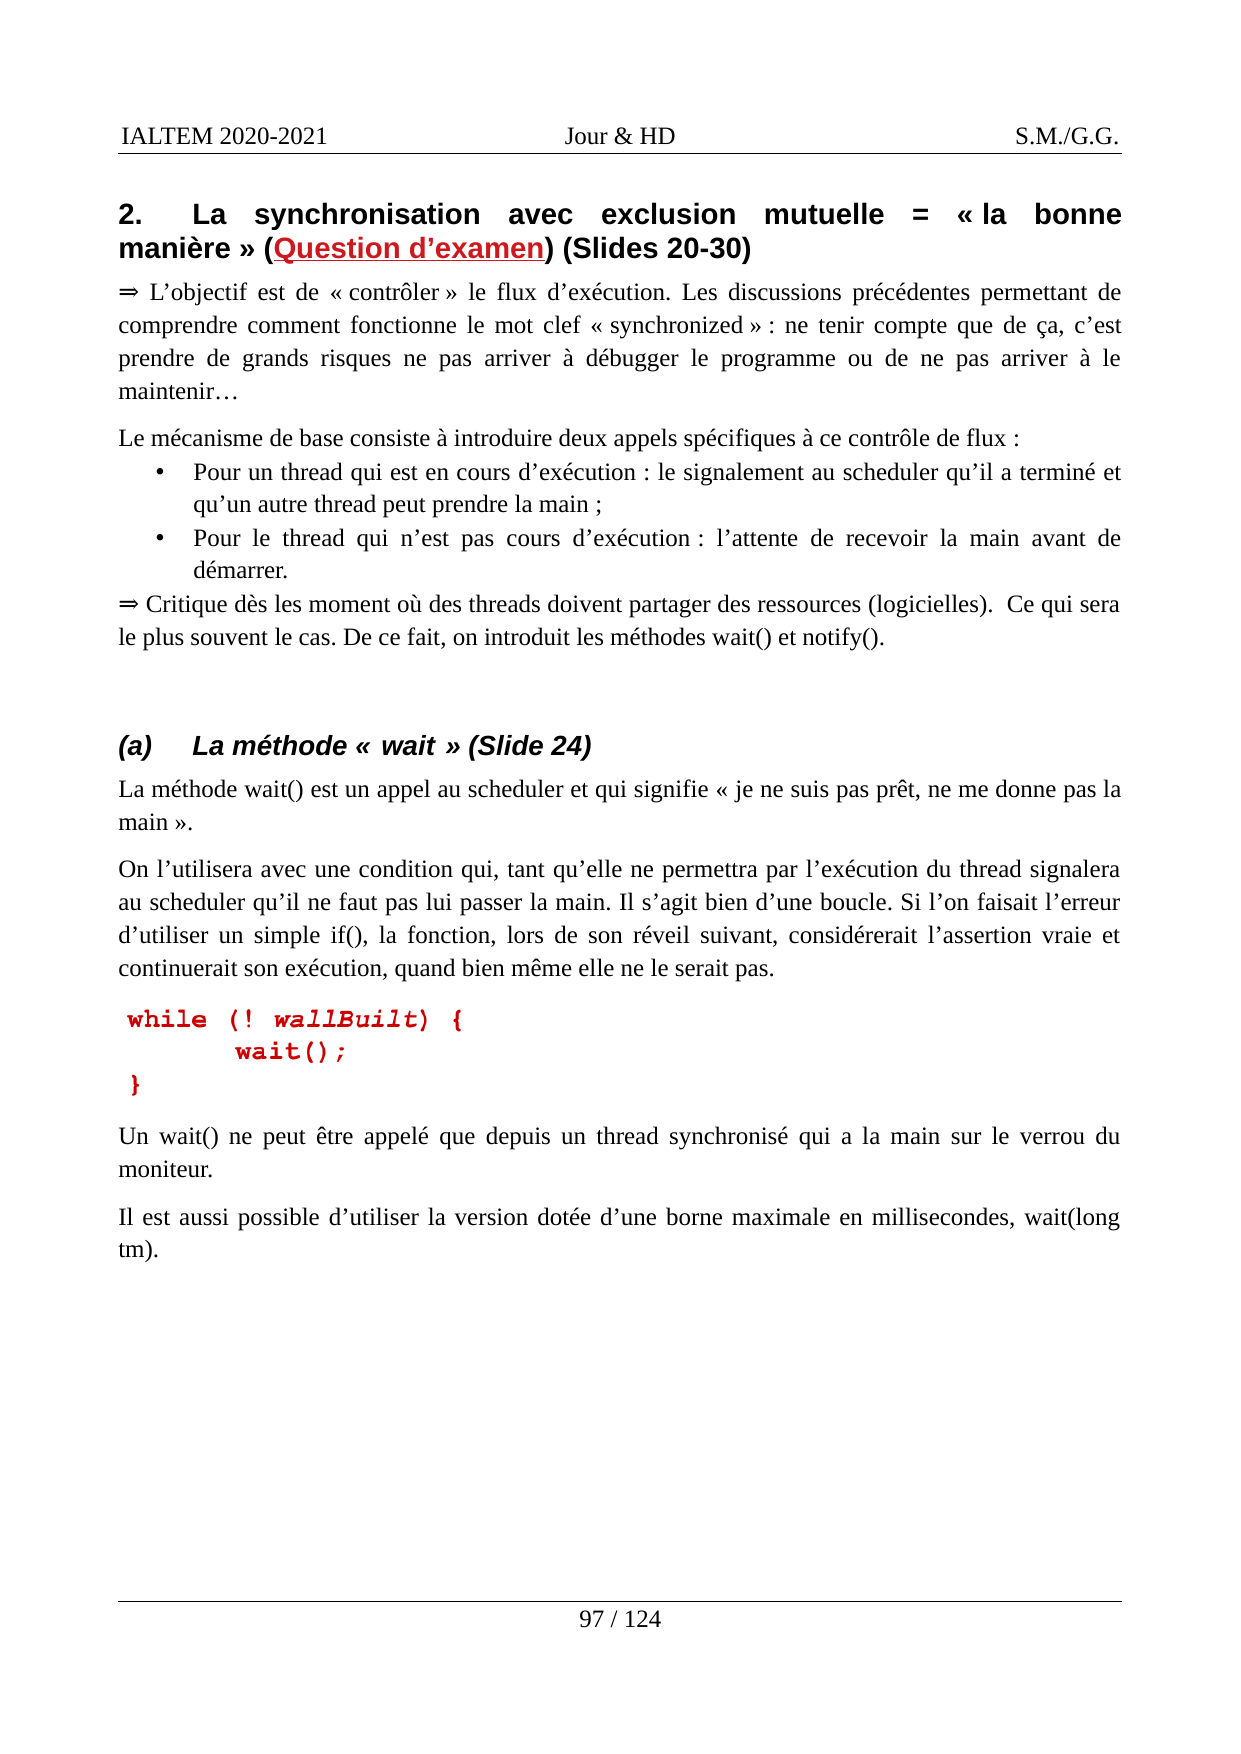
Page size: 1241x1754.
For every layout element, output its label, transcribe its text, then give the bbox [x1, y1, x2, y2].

text Le mécanisme de base consiste à introduire deux appels spécifiques à ce contrôle de flux : [118, 423, 1122, 452]
text ⇒ L’objectif est de « contrôler » le flux d’exécution. Les discussions précédentes permettant de comprendre comment fonctionne le mot clef « synchronized » : ne tenir compte que de ça, c’est prendre de grands risques ne pas arriver à débugger le programme ou de ne pas arriver à le maintenir… [118, 277, 1122, 405]
subtitle La méthode « wait » (Slide 24) [118, 729, 1122, 761]
picture [118, 1001, 468, 1102]
subtitle La synchronisation avec exclusion mutuelle = « la bonne manière » (Question d’examen) (Slides 20-30) [118, 197, 1122, 264]
list Pour le thread qui n’est pas cours d’exécution : l’attente de recevoir la main avant de démarrer. [156, 523, 1122, 584]
list Pour un thread qui est en cours d’exécution : le signalement au scheduler qu’il a terminé et qu’un autre thread peut prendre la main ; [156, 457, 1122, 518]
text La méthode wait() est un appel au scheduler et qui signifie « je ne suis pas prêt, ne me donne pas la main ». [118, 774, 1122, 836]
text Il est aussi possible d’utiliser la version dotée d’une borne maximale en millisecondes, wait(long tm). [118, 1202, 1122, 1263]
text Un wait() ne peut être appelé que depuis un thread synchronisé qui a la main sur le verrou du moniteur. [118, 1121, 1122, 1183]
text On l’utilisera avec une condition qui, tant qu’elle ne permettra par l’exécution du thread signalera au scheduler qu’il ne faut pas lui passer la main. Il s’agit bien d’une boucle. Si l’on faisait l’erreur d’utiliser un simple if(), la fonction, lors de son réveil suivant, considérerait l’assertion vraie et continuerait son exécution, quand bien même elle ne le serait pas. [118, 854, 1122, 982]
text ⇒ Critique dès les moment où des threads doivent partager des ressources (logicielles). Ce qui sera le plus souvent le cas. De ce fait, on introduit les méthodes wait() et notify(). [118, 589, 1122, 650]
